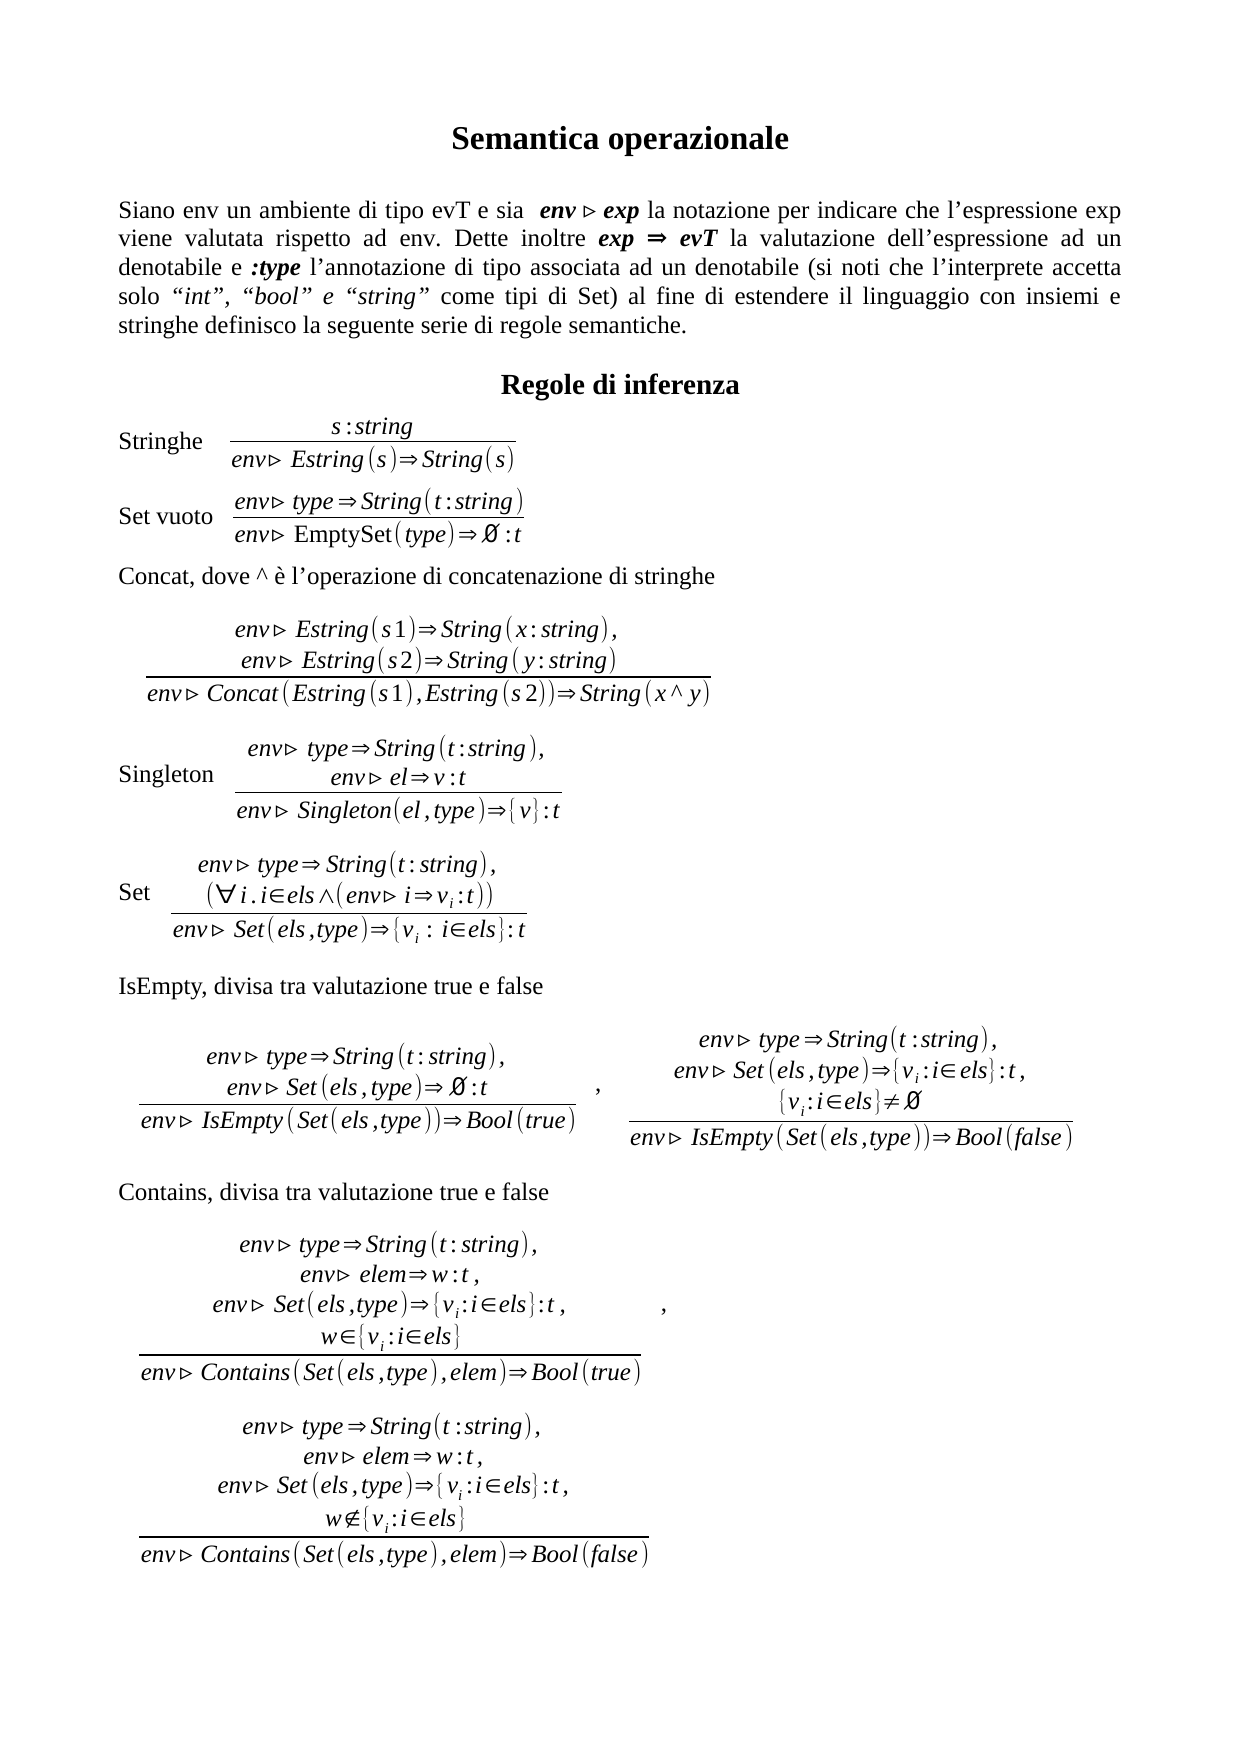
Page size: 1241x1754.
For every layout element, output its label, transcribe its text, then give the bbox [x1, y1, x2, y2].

text , [118, 1229, 1122, 1387]
text Concat, dove ^ è l’operazione di concatenazione di stringhe [118, 561, 1122, 590]
text Set [118, 849, 1122, 947]
text Stringhe [118, 413, 1122, 474]
text Set vuoto [118, 486, 1122, 549]
text Semantica operazionale [118, 118, 1122, 156]
text Singleton [118, 732, 1122, 825]
text Siano env un ambiente di tipo evT e sia env ▹ exp la notazione per indicare che l’espressione exp viene valutata rispetto ad env. Dette inoltre exp ⇒ evT la valutazione dell’espressione ad un denotabile e :type l’annotazione di tipo associata ad un denotabile (si noti che l’interprete accetta solo “int”, “bool” e “string” come tipi di Set) al fine di estendere il linguaggio con insiemi e stringhe definisco la seguente serie di regole semantiche. [118, 195, 1122, 338]
text IsEmpty, divisa tra valutazione true e false [118, 971, 1122, 1000]
text Regole di inferenza [118, 367, 1122, 401]
text Contains, divisa tra valutazione true e false [118, 1177, 1122, 1206]
text , [118, 1024, 1122, 1153]
